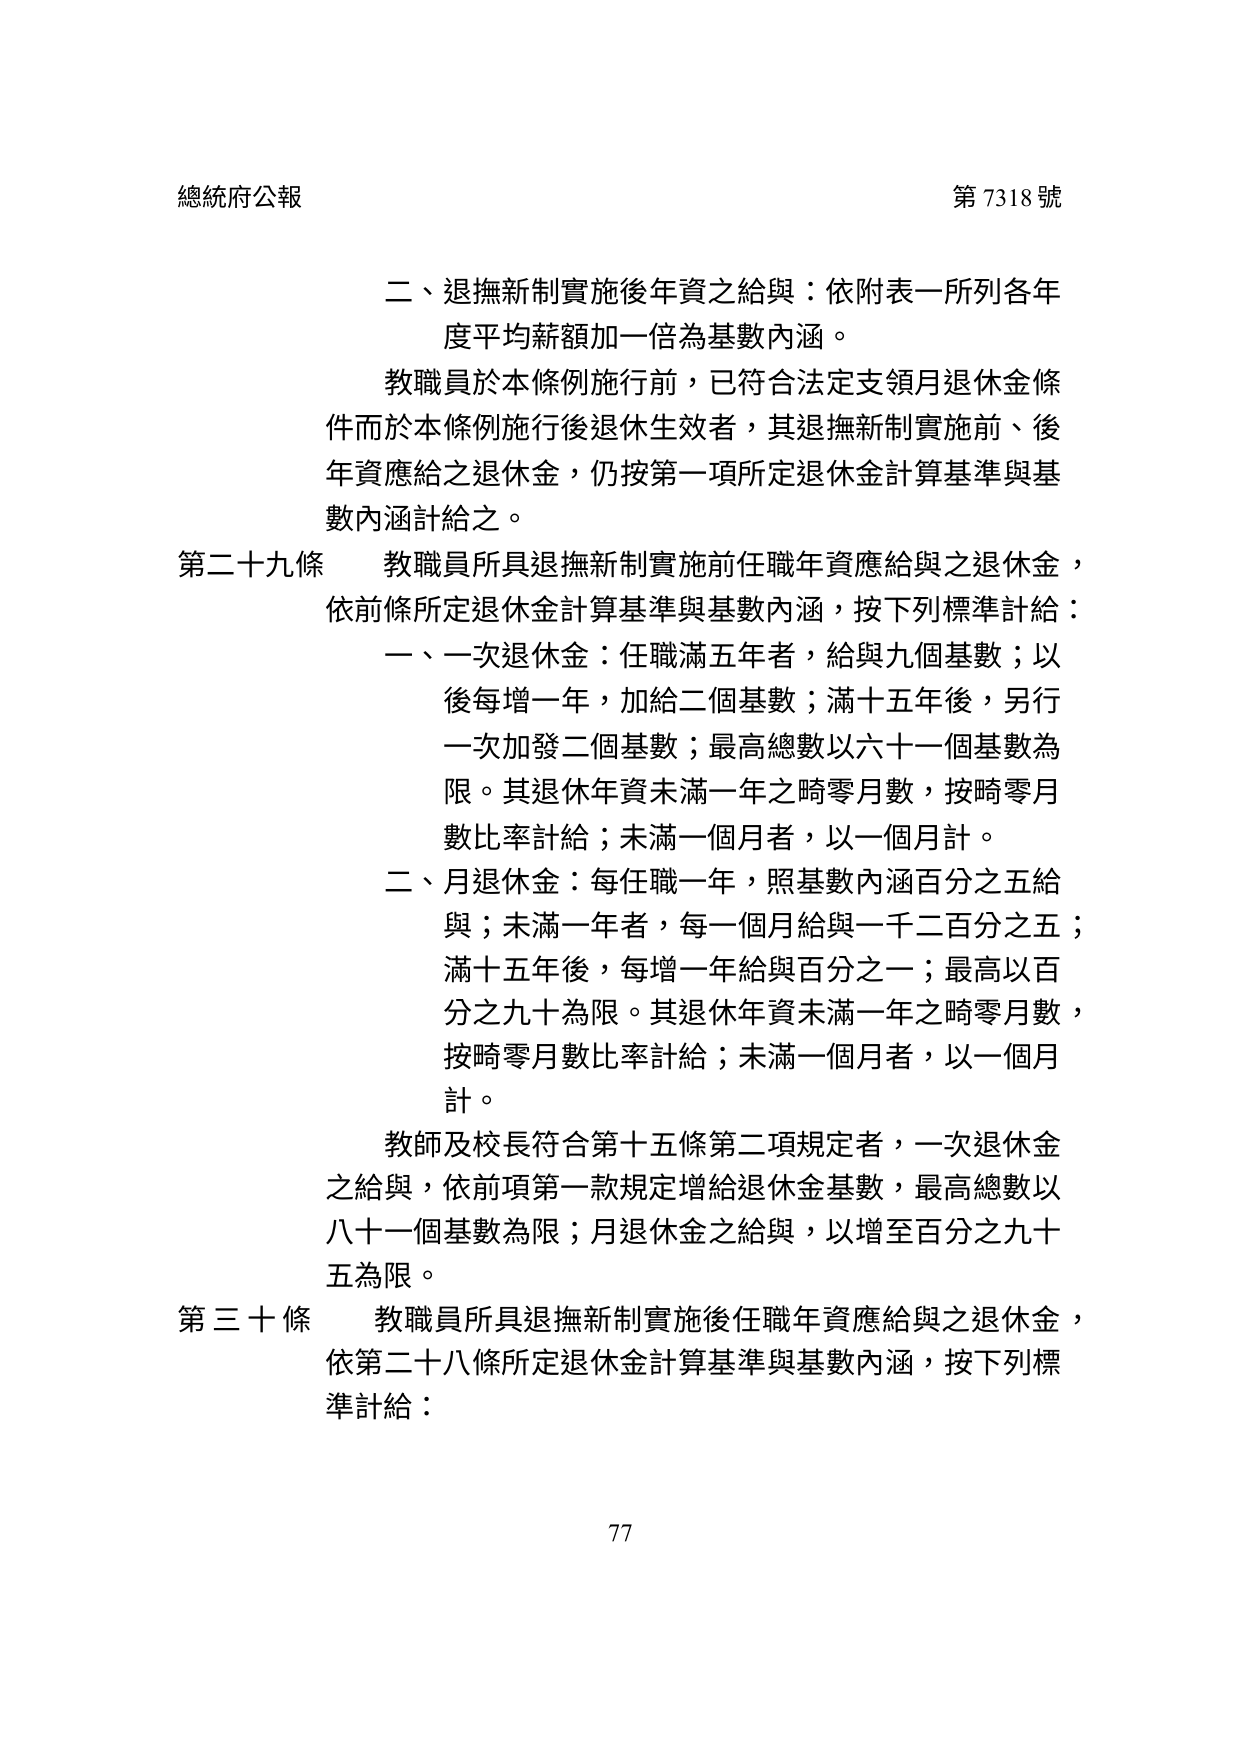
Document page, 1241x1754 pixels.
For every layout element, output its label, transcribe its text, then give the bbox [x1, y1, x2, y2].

text 二、退撫新制實施後年資之給與：依附表一所列各年度平均薪額加一倍為基數內涵。 [384, 266, 1063, 357]
text 教職員於本條例施行前，已符合法定支領月退休金條件而於本條例施行後退休生效者，其退撫新制實施前、後年資應給之退休金，仍按第一項所定退休金計算基準與基數內涵計給之。 [325, 357, 1063, 539]
text 第三十條 教職員所具退撫新制實施後任職年資應給與之退休金，依第二十八條所定退休金計算基準與基數內涵，按下列標準計給： [177, 1295, 1063, 1426]
text 教師及校長符合第十五條第二項規定者，一次退休金之給與，依前項第一款規定增給退休金基數，最高總數以八十一個基數為限；月退休金之給與，以增至百分之九十五為限。 [325, 1120, 1063, 1295]
text 一、一次退休金：任職滿五年者，給與九個基數；以後每增一年，加給二個基數；滿十五年後，另行一次加發二個基數；最高總數以六十一個基數為限。其退休年資未滿一年之畸零月數，按畸零月數比率計給；未滿一個月者，以一個月計。 [384, 630, 1063, 858]
text 第二十九條 教職員所具退撫新制實施前任職年資應給與之退休金，依前條所定退休金計算基準與基數內涵，按下列標準計給： [177, 539, 1063, 630]
text 二、月退休金：每任職一年，照基數內涵百分之五給與；未滿一年者，每一個月給與一千二百分之五；滿十五年後，每增一年給與百分之一；最高以百分之九十為限。其退休年資未滿一年之畸零月數，按畸零月數比率計給；未滿一個月者，以一個月計。 [384, 858, 1063, 1120]
